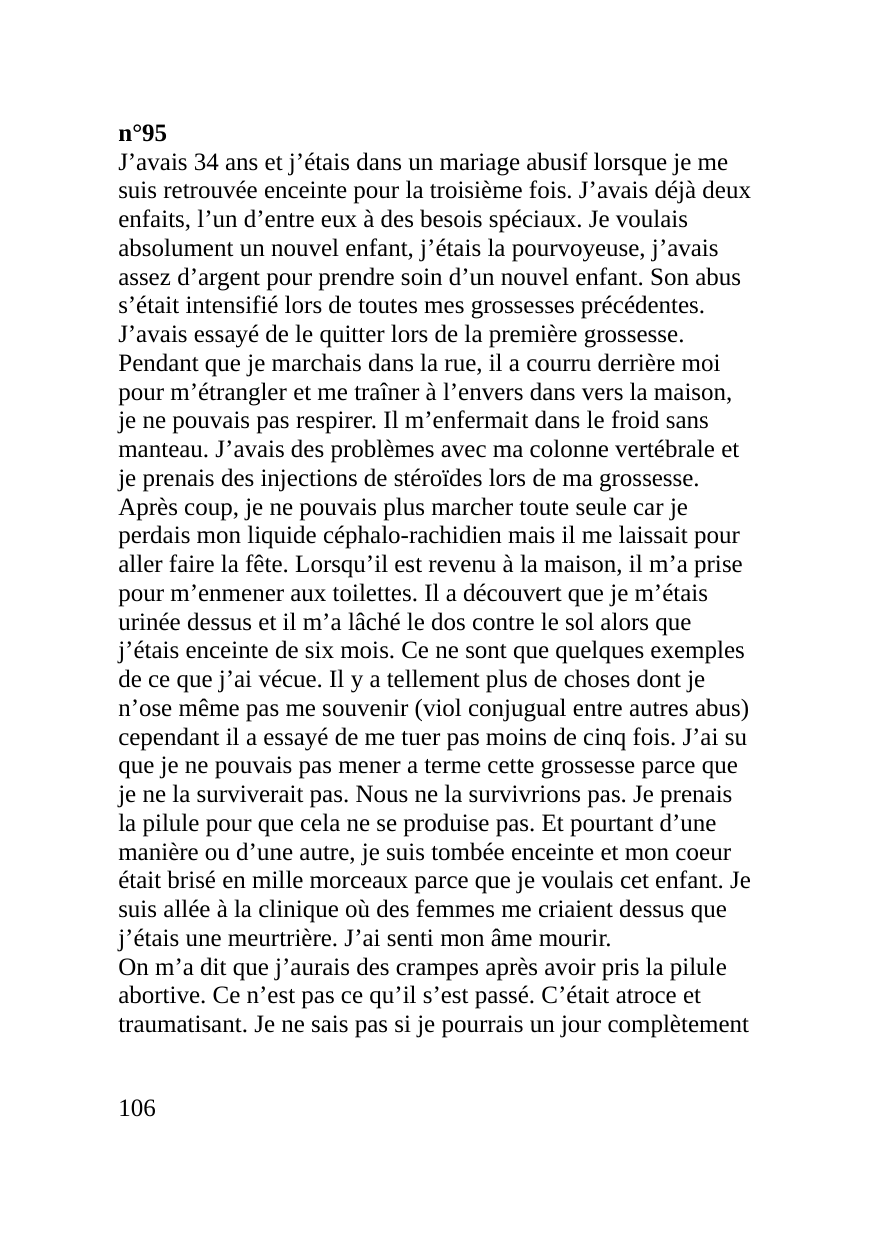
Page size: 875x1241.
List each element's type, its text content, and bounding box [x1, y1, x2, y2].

text Pendant que je marchais dans la rue, il a courru derrière moi pour m’étrangler et me traîner à l’envers dans vers la maison, je ne pouvais pas respirer. Il m’enfermait dans le froid sans manteau. J’avais des problèmes avec ma colonne vertébrale et je prenais des injections de stéroïdes lors de ma grossesse. Après coup, je ne pouvais plus marcher toute seule car je perdais mon liquide céphalo-rachidien mais il me laissait pour aller faire la fête. Lorsqu’il est revenu à la maison, il m’a prise pour m’enmener aux toilettes. Il a découvert que je m’étais urinée dessus et il m’a lâché le dos contre le sol alors que j’étais enceinte de six mois. Ce ne sont que quelques exemples de ce que j’ai vécue. Il y a tellement plus de choses dont je n’ose même pas me souvenir (viol conjugual entre autres abus) cependant il a essayé de me tuer pas moins de cinq fois. J’ai su que je ne pouvais pas mener a terme cette grossesse parce que je ne la surviverait pas. Nous ne la survivrions pas. Je prenais la pilule pour que cela ne se produise pas. Et pourtant d’une manière ou d’une autre, je suis tombée enceinte et mon coeur était brisé en mille morceaux parce que je voulais cet enfant. Je suis allée à la clinique où des femmes me criaient dessus que j’étais une meurtrière. J’ai senti mon âme mourir. [118, 348, 756, 952]
text J’avais essayé de le quitter lors de la première grossesse. [118, 319, 756, 348]
text J’avais 34 ans et j’étais dans un mariage abusif lorsque je me suis retrouvée enceinte pour la troisième fois. J’avais déjà deux enfaits, l’un d’entre eux à des besois spéciaux. Je voulais absolument un nouvel enfant, j’étais la pourvoyeuse, j’avais assez d’argent pour prendre soin d’un nouvel enfant. Son abus s’était intensifié lors de toutes mes grossesses précédentes. [118, 147, 756, 319]
text On m’a dit que j’aurais des crampes après avoir pris la pilule abortive. Ce n’est pas ce qu’il s’est passé. C’était atroce et traumatisant. Je ne sais pas si je pourrais un jour complètement [118, 952, 756, 1038]
text n°95 [118, 118, 756, 147]
